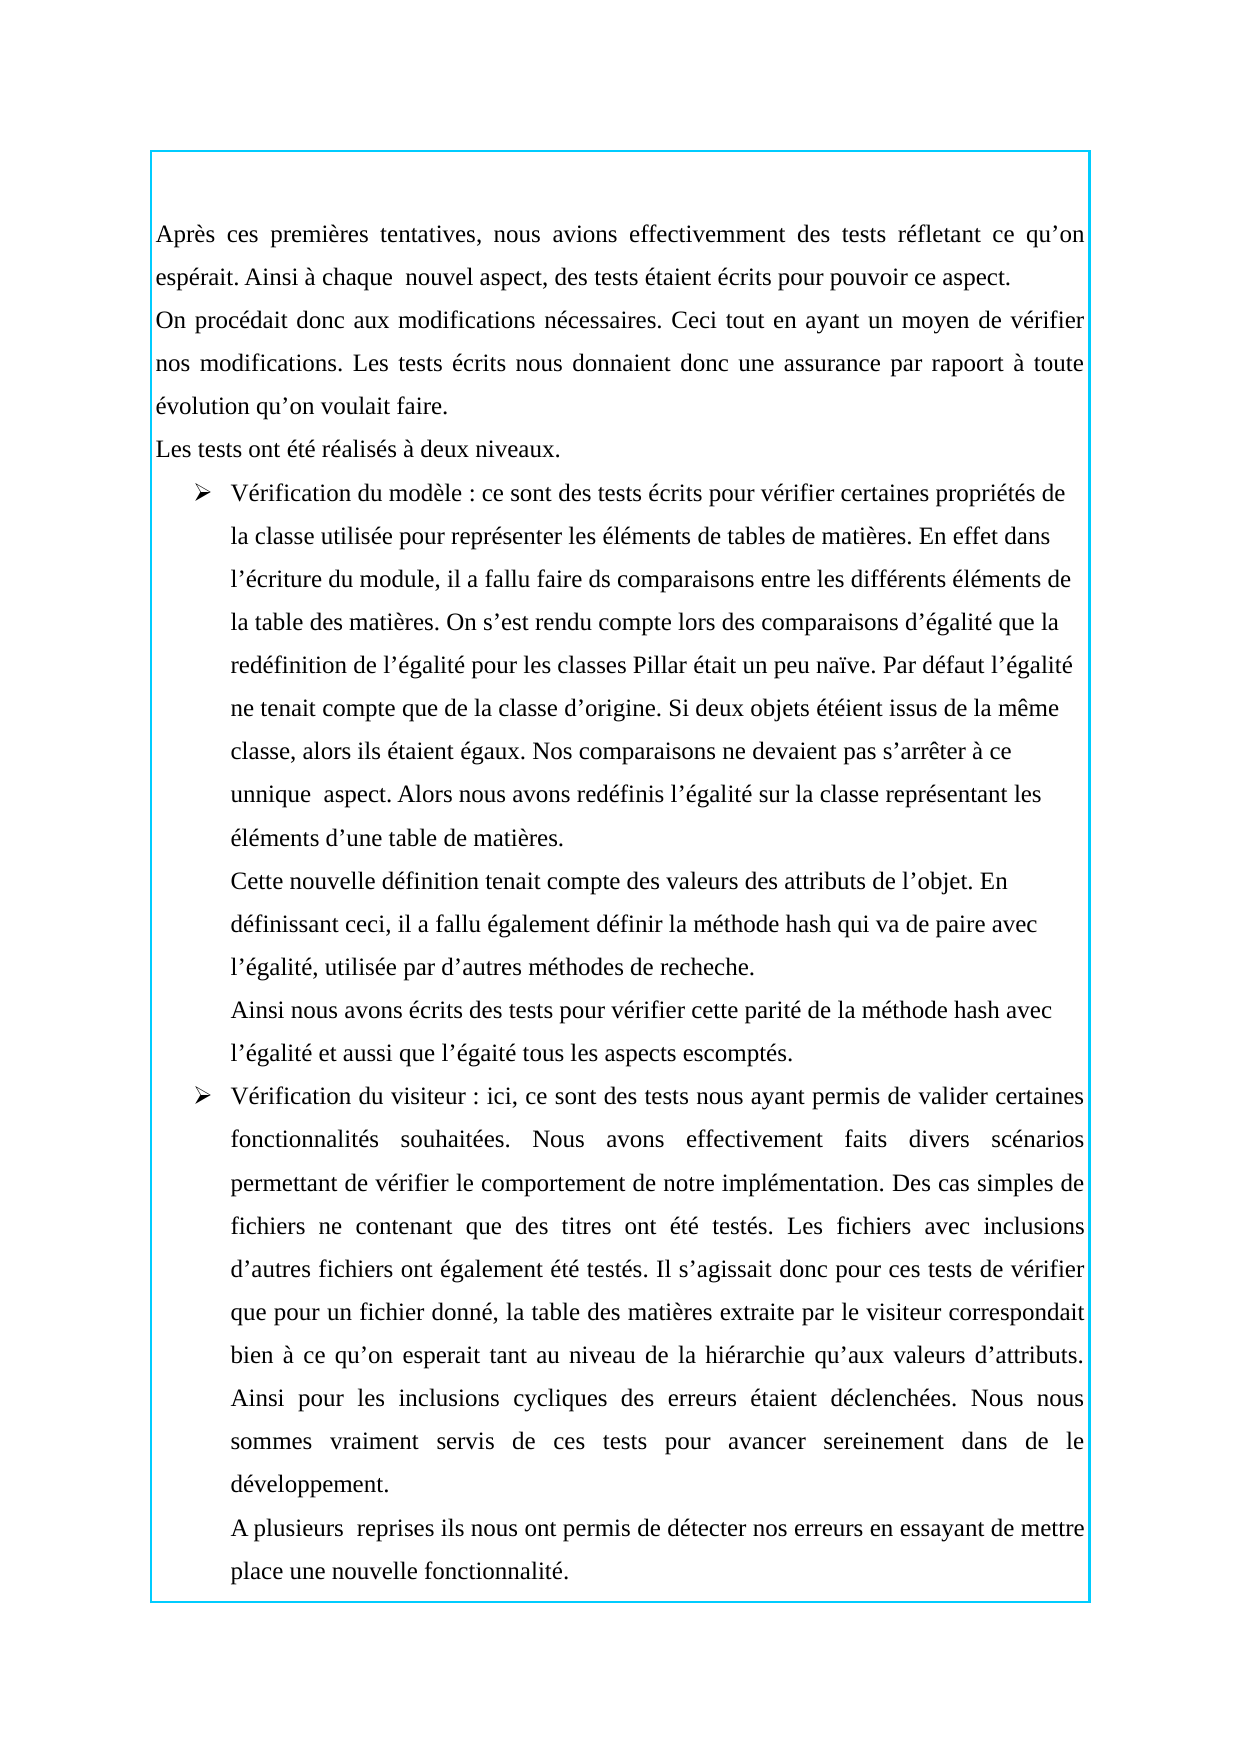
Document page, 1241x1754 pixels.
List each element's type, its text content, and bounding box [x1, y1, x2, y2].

list Vérification du visiteur : ici, ce sont des tests nous ayant permis de valider certaines fonctionnalités souhaitées. Nous avons effectivement faits divers scénarios permettant de vérifier le comportement de notre implémentation. Des cas simples de fichiers ne contenant que des titres ont été testés. Les fichiers avec inclusions d’autres fichiers ont également été testés. Il s’agissait donc pour ces tests de vérifier que pour un fichier donné, la table des matières extraite par le visiteur correspondait bien à ce qu’on esperait tant au niveau de la hiérarchie qu’aux valeurs d’attributs. Ainsi pour les inclusions cycliques des erreurs étaient déclenchées. Nous nous sommes vraiment servis de ces tests pour avancer sereinement dans de le développement. [193, 1081, 1085, 1498]
text On procédait donc aux modifications nécessaires. Ceci tout en ayant un moyen de vérifier nos modifications. Les tests écrits nous donnaient donc une assurance par rapoort à toute évolution qu’on voulait faire. [155, 305, 1085, 420]
list Ainsi nous avons écrits des tests pour vérifier cette parité de la méthode hash avec l’égalité et aussi que l’égaité tous les aspects escomptés. [193, 995, 1085, 1067]
list A plusieurs reprises ils nous ont permis de détecter nos erreurs en essayant de mettre place une nouvelle fonctionnalité. [193, 1513, 1085, 1584]
text Les tests ont été réalisés à deux niveaux. [155, 434, 1085, 463]
list Cette nouvelle définition tenait compte des valeurs des attributs de l’objet. En définissant ceci, il a fallu également définir la méthode hash qui va de paire avec l’égalité, utilisée par d’autres méthodes de recheche. [193, 866, 1085, 981]
text Après ces premières tentatives, nous avions effectivemment des tests réfletant ce qu’on espérait. Ainsi à chaque nouvel aspect, des tests étaient écrits pour pouvoir ce aspect. [155, 219, 1085, 291]
list Vérification du modèle : ce sont des tests écrits pour vérifier certaines propriétés de la classe utilisée pour représenter les éléments de tables de matières. En effet dans l’écriture du module, il a fallu faire ds comparaisons entre les différents éléments de la table des matières. On s’est rendu compte lors des comparaisons d’égalité que la redéfinition de l’égalité pour les classes Pillar était un peu naïve. Par défaut l’égalité ne tenait compte que de la classe d’origine. Si deux objets étéient issus de la même classe, alors ils étaient égaux. Nos comparaisons ne devaient pas s’arrêter à ce unnique aspect. Alors nous avons redéfinis l’égalité sur la classe représentant les éléments d’une table de matières. [193, 478, 1085, 851]
